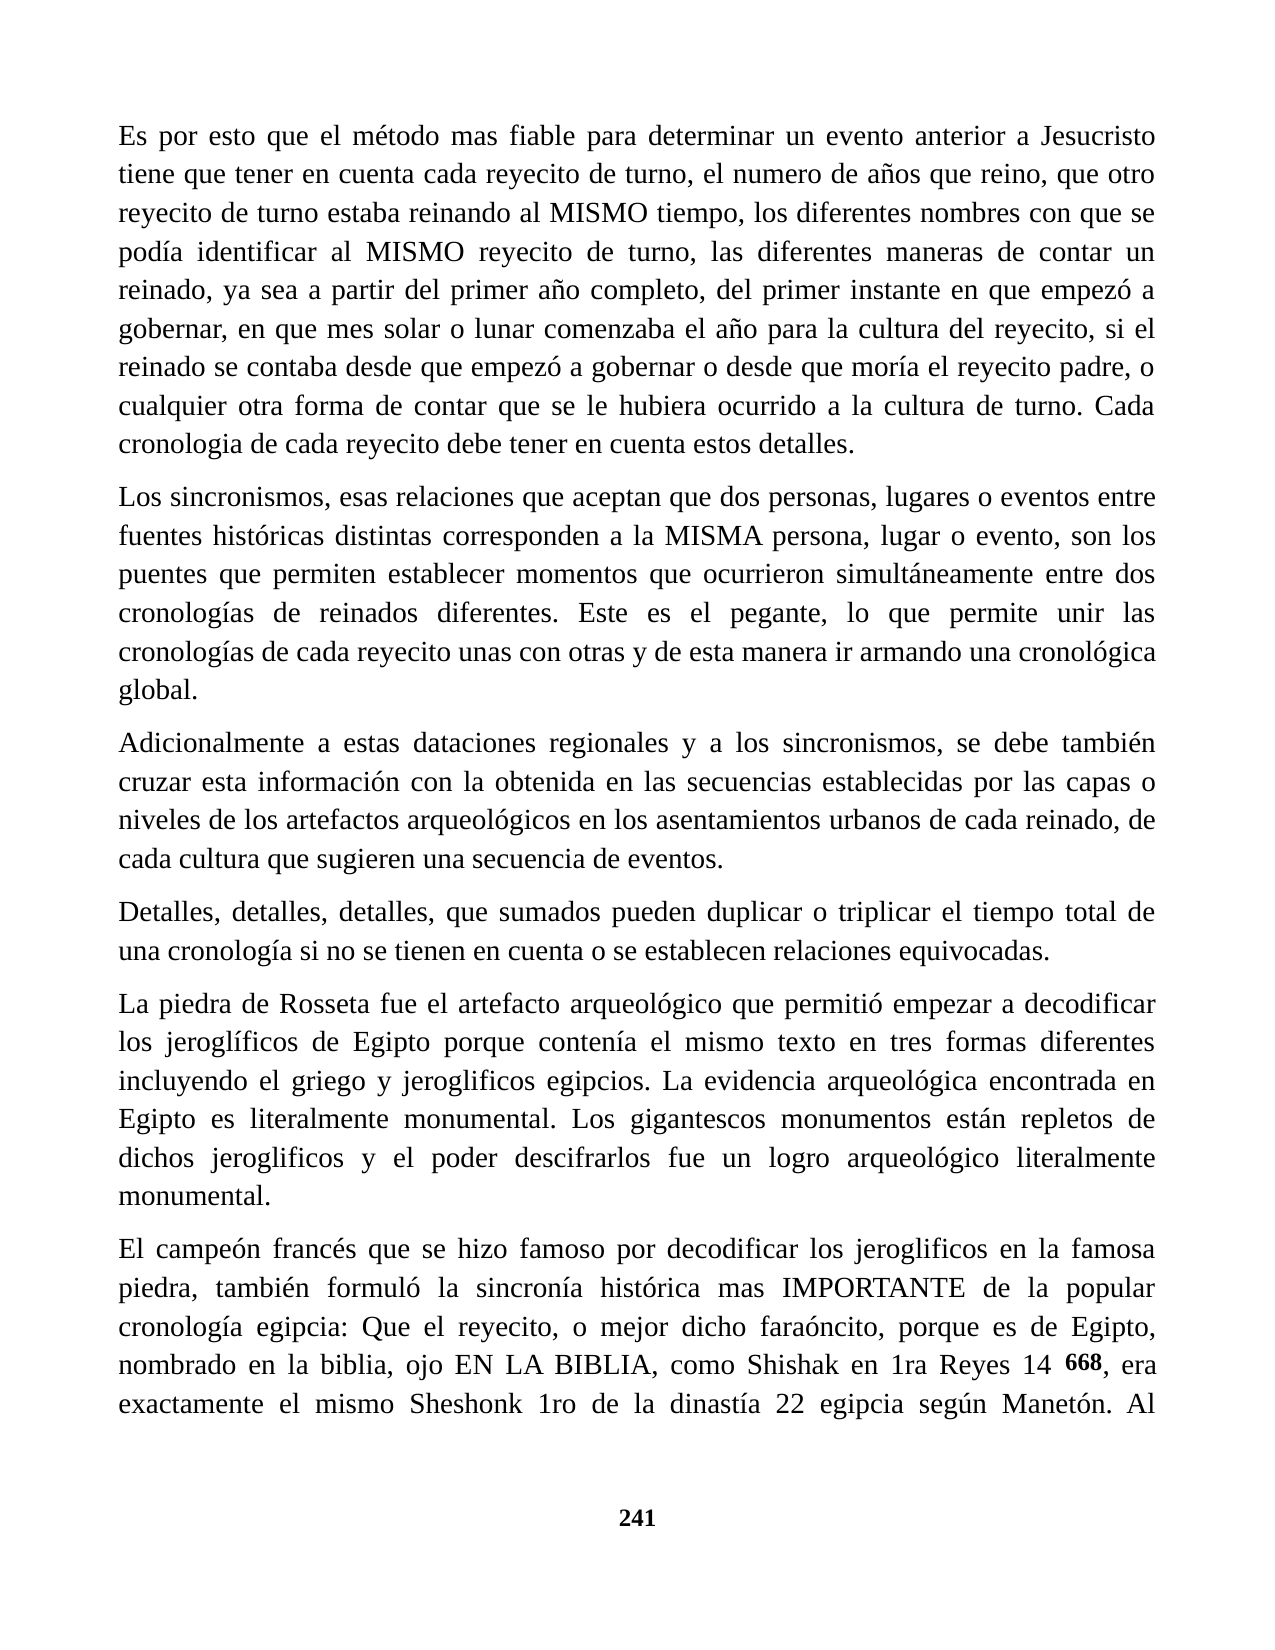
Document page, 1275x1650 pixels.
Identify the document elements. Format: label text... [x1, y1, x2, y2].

text Los sincronismos, esas relaciones que aceptan que dos personas, lugares o eventos entre fuentes históricas distintas corresponden a la MISMA persona, lugar o evento, son los puentes que permiten establecer momentos que ocurrieron simultáneamente entre dos cronologías de reinados diferentes. Este es el pegante, lo que permite unir las cronologías de cada reyecito unas con otras y de esta manera ir armando una cronológica global. [118, 479, 1157, 706]
text Es por esto que el método mas fiable para determinar un evento anterior a Jesucristo tiene que tener en cuenta cada reyecito de turno, el numero de años que reino, que otro reyecito de turno estaba reinando al MISMO tiempo, los diferentes nombres con que se podía identificar al MISMO reyecito de turno, las diferentes maneras de contar un reinado, ya sea a partir del primer año completo, del primer instante en que empezó a gobernar, en que mes solar o lunar comenzaba el año para la cultura del reyecito, si el reinado se contaba desde que empezó a gobernar o desde que moría el reyecito padre, o cualquier otra forma de contar que se le hubiera ocurrido a la cultura de turno. Cada cronologia de cada reyecito debe tener en cuenta estos detalles. [118, 118, 1157, 460]
text El campeón francés que se hizo famoso por decodificar los jeroglificos en la famosa piedra, también formuló la sincronía histórica mas IMPORTANTE de la popular cronología egipcia: Que el reyecito, o mejor dicho faraóncito, porque es de Egipto, nombrado en la biblia, ojo EN LA BIBLIA, como Shishak en 1ra Reyes 14 , era exactamente el mismo Sheshonk 1ro de la dinastía 22 egipcia según Manetón. Al [118, 1232, 1157, 1419]
text Adicionalmente a estas dataciones regionales y a los sincronismos, se debe también cruzar esta información con la obtenida en las secuencias establecidas por las capas o niveles de los artefactos arqueológicos en los asentamientos urbanos de cada reinado, de cada cultura que sugieren una secuencia de eventos. [118, 725, 1157, 874]
text Detalles, detalles, detalles, que sumados pueden duplicar o triplicar el tiempo total de una cronología si no se tienen en cuenta o se establecen relaciones equivocadas. [118, 894, 1157, 966]
text La piedra de Rosseta fue el artefacto arqueológico que permitió empezar a decodificar los jeroglíficos de Egipto porque contenía el mismo texto en tres formas diferentes incluyendo el griego y jeroglificos egipcios. La evidencia arqueológica encontrada en Egipto es literalmente monumental. Los gigantescos monumentos están repletos de dichos jeroglificos y el poder descifrarlos fue un logro arqueológico literalmente monumental. [118, 986, 1157, 1212]
